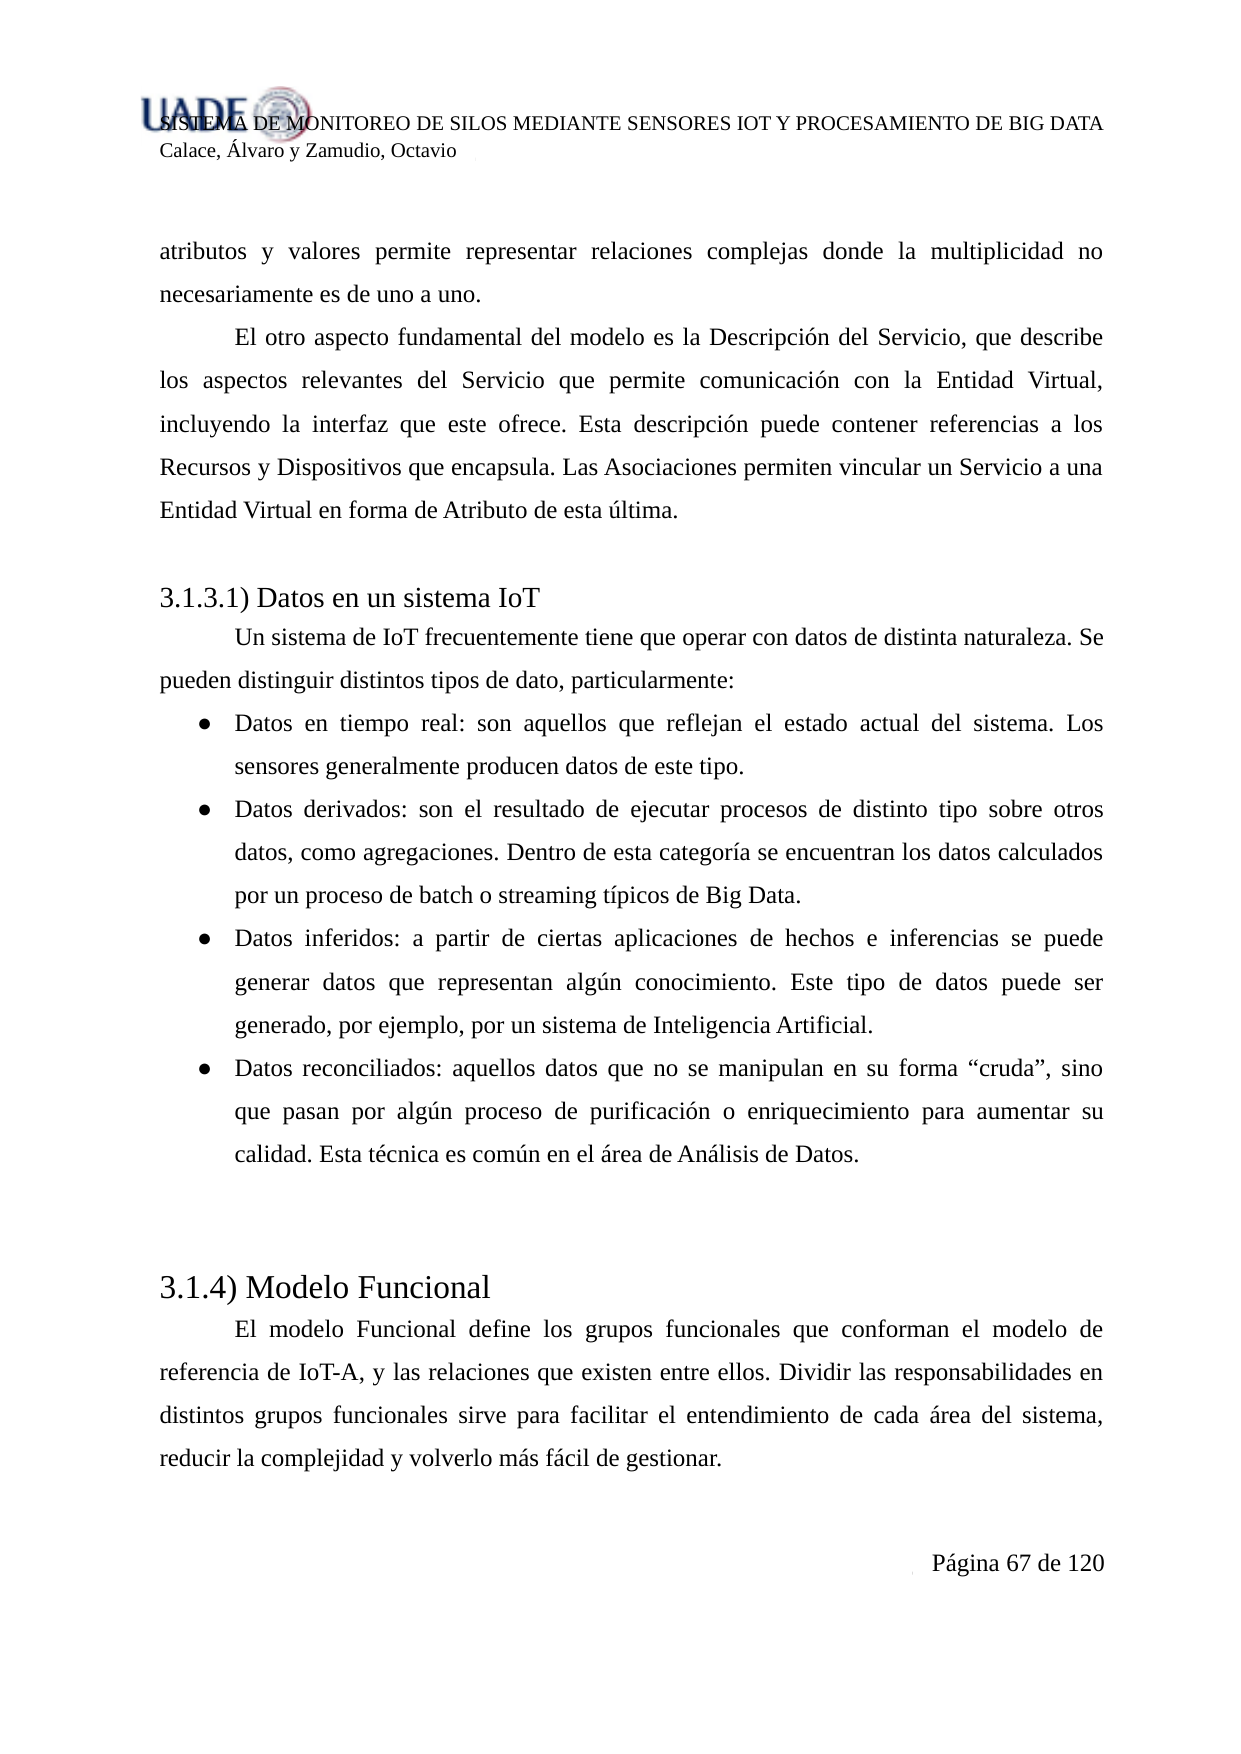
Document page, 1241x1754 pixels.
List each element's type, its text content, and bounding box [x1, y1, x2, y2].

text atributos y valores permite representar relaciones complejas donde la multiplicidad no necesariamente es de uno a uno. [159, 236, 1104, 308]
list Datos reconciliados: aquellos datos que no se manipulan en su forma “cruda”, sino que pasan por algún proceso de purificación o enriquecimiento para aumentar su calidad. Esta técnica es común en el área de Análisis de Datos. [197, 1053, 1104, 1168]
subtitle 3.1.4) Modelo Funcional [159, 1267, 1104, 1305]
text Un sistema de IoT frecuentemente tiene que operar con datos de distinta naturaleza. Se pueden distinguir distintos tipos de dato, particularmente: [159, 622, 1104, 693]
list Datos inferidos: a partir de ciertas aplicaciones de hechos e inferencias se puede generar datos que representan algún conocimiento. Este tipo de datos puede ser generado, por ejemplo, por un sistema de Inteligencia Artificial. [197, 923, 1104, 1038]
list Datos derivados: son el resultado de ejecutar procesos de distinto tipo sobre otros datos, como agregaciones. Dentro de esta categoría se encuentran los datos calculados por un proceso de batch o streaming típicos de Big Data. [197, 794, 1104, 909]
picture [140, 86, 314, 146]
text El modelo Funcional define los grupos funcionales que conforman el modelo de referencia de IoT-A, y las relaciones que existen entre ellos. Dividir las responsabilidades en distintos grupos funcionales sirve para facilitar el entendimiento de cada área del sistema, reducir la complejidad y volverlo más fácil de gestionar. [159, 1314, 1104, 1472]
list Datos en tiempo real: son aquellos que reflejan el estado actual del sistema. Los sensores generalmente producen datos de este tipo. [197, 708, 1104, 780]
text El otro aspecto fundamental del modelo es la Descripción del Servicio, que describe los aspectos relevantes del Servicio que permite comunicación con la Entidad Virtual, incluyendo la interfaz que este ofrece. Esta descripción puede contener referencias a los Recursos y Dispositivos que encapsula. Las Asociaciones permiten vincular un Servicio a una Entidad Virtual en forma de Atributo de esta última. [159, 322, 1104, 524]
subtitle 3.1.3.1) Datos en un sistema IoT [159, 580, 1104, 613]
